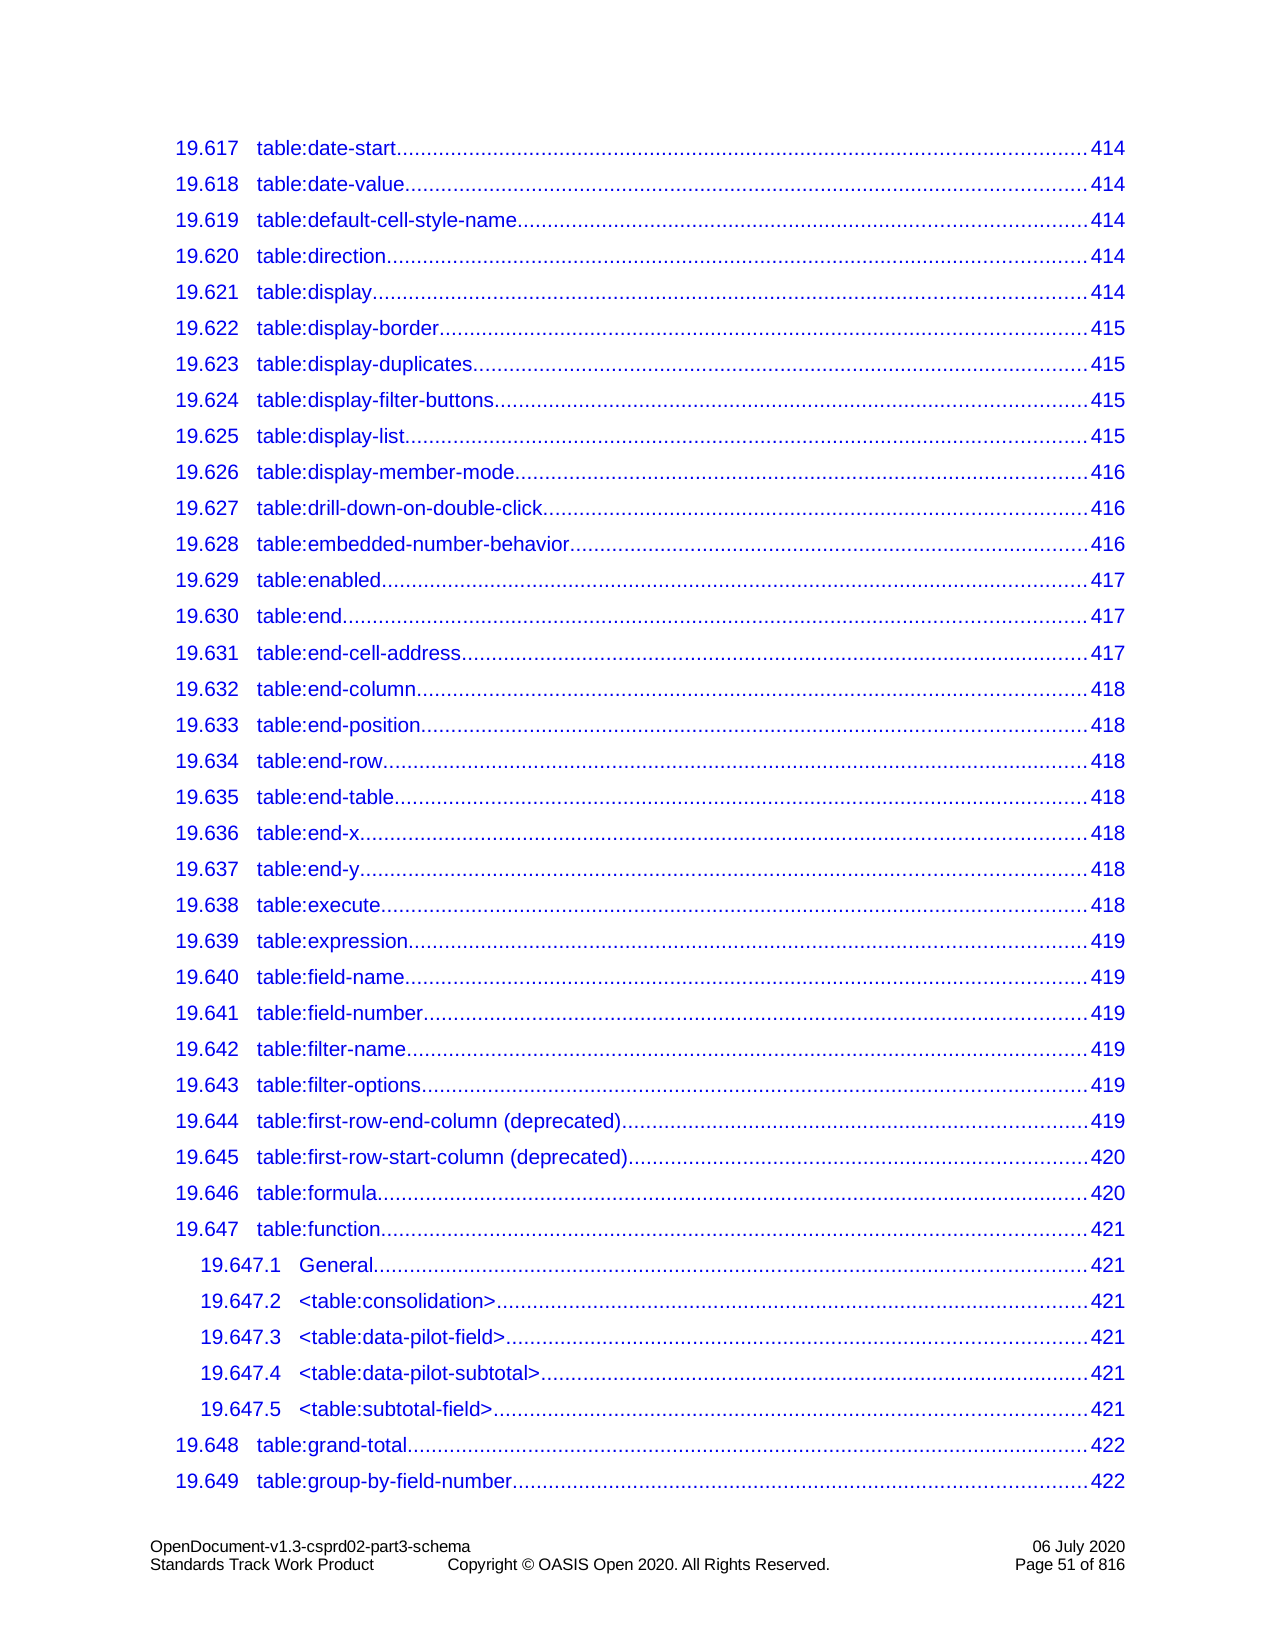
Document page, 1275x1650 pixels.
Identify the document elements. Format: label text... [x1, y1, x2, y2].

text 19.620 table:direction 414 [175, 244, 1125, 268]
text 19.647.1 General 421 [200, 1254, 1125, 1277]
text 19.629 table:enabled 417 [175, 569, 1125, 592]
text 19.646 table:formula 420 [175, 1182, 1125, 1205]
text 19.647.2 <table:consolidation> 421 [200, 1290, 1125, 1313]
text 19.634 table:end-row 418 [175, 749, 1125, 773]
text 19.618 table:date-value 414 [175, 172, 1125, 196]
text 19.627 table:drill-down-on-double-click 416 [175, 497, 1125, 520]
text 19.642 table:filter-name 419 [175, 1037, 1125, 1061]
text 19.636 table:end-x 418 [175, 821, 1125, 845]
text 19.625 table:display-list 415 [175, 425, 1125, 448]
text 19.638 table:execute 418 [175, 893, 1125, 917]
text 19.619 table:default-cell-style-name 414 [175, 208, 1125, 232]
text 19.635 table:end-table 418 [175, 785, 1125, 809]
text 19.624 table:display-filter-buttons 415 [175, 389, 1125, 412]
text 19.617 table:date-start 414 [175, 136, 1125, 160]
text 19.622 table:display-border 415 [175, 317, 1125, 340]
text 19.626 table:display-member-mode 416 [175, 461, 1125, 484]
text 19.637 table:end-y 418 [175, 857, 1125, 881]
text 19.630 table:end 417 [175, 605, 1125, 628]
text 19.641 table:field-number 419 [175, 1001, 1125, 1025]
text 19.623 table:display-duplicates 415 [175, 353, 1125, 376]
text 19.649 table:group-by-field-number 422 [175, 1470, 1125, 1493]
text 19.640 table:field-name 419 [175, 965, 1125, 989]
text 19.631 table:end-cell-address 417 [175, 641, 1125, 664]
text 19.647.3 <table:data-pilot-field> 421 [200, 1326, 1125, 1349]
text 19.632 table:end-column 418 [175, 677, 1125, 701]
text 19.639 table:expression 419 [175, 929, 1125, 953]
text 19.633 table:end-position 418 [175, 713, 1125, 737]
text 19.645 table:first-row-start-column (deprecated) 420 [175, 1146, 1125, 1169]
text 19.647.5 <table:subtotal-field> 421 [200, 1398, 1125, 1421]
text 19.643 table:filter-options 419 [175, 1073, 1125, 1097]
text 19.628 table:embedded-number-behavior 416 [175, 533, 1125, 556]
text 19.647 table:function 421 [175, 1218, 1125, 1241]
text 19.648 table:grand-total 422 [175, 1434, 1125, 1457]
text 19.644 table:first-row-end-column (deprecated) 419 [175, 1109, 1125, 1133]
text 19.647.4 <table:data-pilot-subtotal> 421 [200, 1362, 1125, 1385]
text 19.621 table:display 414 [175, 281, 1125, 304]
